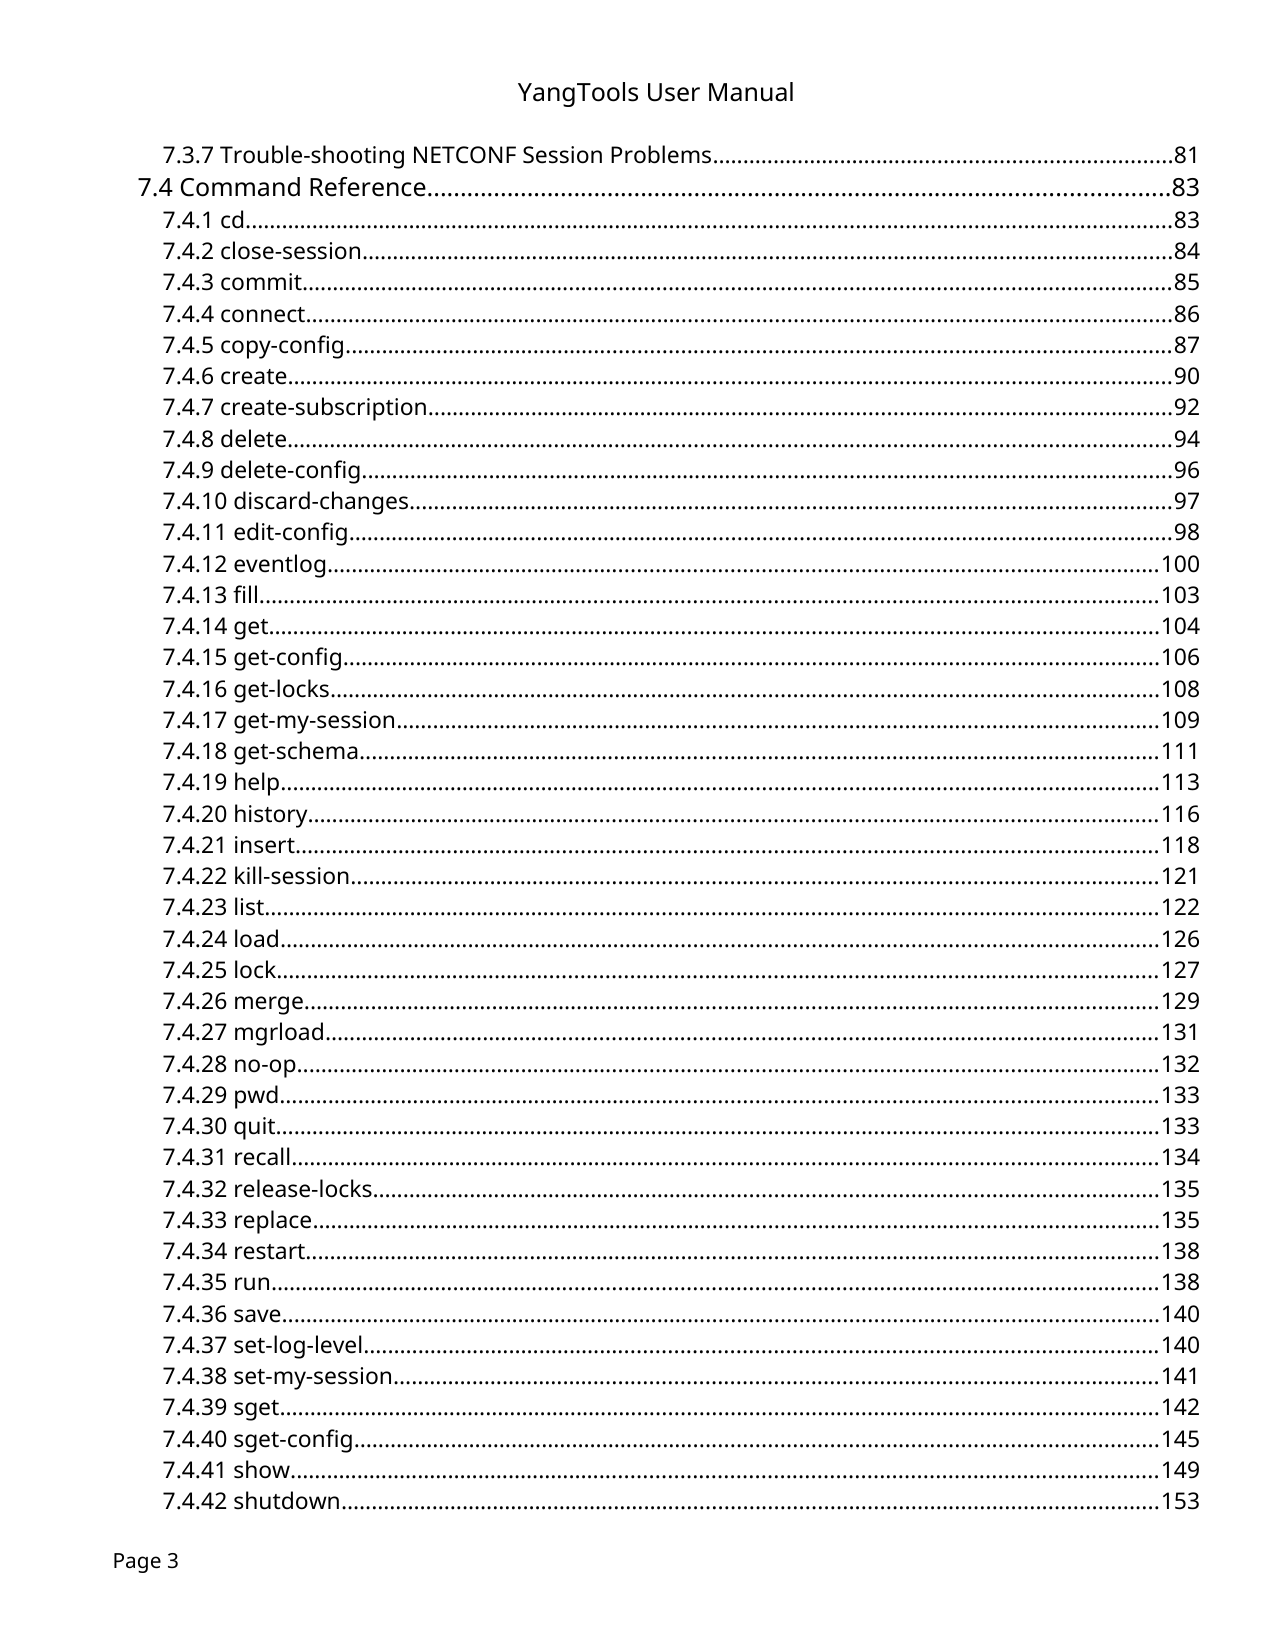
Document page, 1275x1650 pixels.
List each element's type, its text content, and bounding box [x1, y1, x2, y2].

text 7.4.2 close-session 84 [162, 235, 1200, 266]
text 7.3.7 Trouble-shooting NETCONF Session Problems 81 [162, 138, 1200, 170]
text 7.4.28 no-op 132 [162, 1048, 1200, 1079]
text 7.4.27 mgrload 131 [162, 1016, 1200, 1048]
text 7.4.32 release-locks 135 [162, 1173, 1200, 1204]
text 7.4.21 insert 118 [162, 829, 1200, 860]
text 7.4.38 set-my-session 141 [162, 1360, 1200, 1391]
text 7.4.20 history 116 [162, 798, 1200, 829]
text 7.4.17 get-my-session 109 [162, 704, 1200, 735]
text 7.4.33 replace 135 [162, 1204, 1200, 1235]
text 7.4.41 show 149 [162, 1454, 1200, 1485]
text 7.4.31 recall 134 [162, 1141, 1200, 1173]
text 7.4.3 commit 85 [162, 266, 1200, 298]
text 7.4 Command Reference 83 [137, 170, 1200, 204]
text 7.4.11 edit-config 98 [162, 516, 1200, 548]
text 7.4.23 list 122 [162, 891, 1200, 923]
text 7.4.42 shutdown 153 [162, 1485, 1200, 1516]
text 7.4.29 pwd 133 [162, 1079, 1200, 1110]
text 7.4.15 get-config 106 [162, 641, 1200, 673]
text 7.4.22 kill-session 121 [162, 860, 1200, 891]
text 7.4.16 get-locks 108 [162, 673, 1200, 704]
text 7.4.13 fill 103 [162, 579, 1200, 610]
text 7.4.25 lock 127 [162, 954, 1200, 985]
text 7.4.35 run 138 [162, 1266, 1200, 1298]
text 7.4.7 create-subscription 92 [162, 391, 1200, 423]
text 7.4.19 help 113 [162, 766, 1200, 798]
text 7.4.5 copy-config 87 [162, 329, 1200, 360]
text 7.4.40 sget-config 145 [162, 1423, 1200, 1454]
text 7.4.9 delete-config 96 [162, 454, 1200, 485]
text 7.4.8 delete 94 [162, 423, 1200, 454]
text 7.4.10 discard-changes 97 [162, 485, 1200, 516]
text 7.4.24 load 126 [162, 923, 1200, 954]
text 7.4.1 cd 83 [162, 204, 1200, 235]
text 7.4.39 sget 142 [162, 1391, 1200, 1423]
text 7.4.37 set-log-level 140 [162, 1329, 1200, 1360]
text 7.4.26 merge 129 [162, 985, 1200, 1016]
text 7.4.36 save 140 [162, 1298, 1200, 1329]
text 7.4.18 get-schema 111 [162, 735, 1200, 766]
text 7.4.30 quit 133 [162, 1110, 1200, 1141]
text 7.4.14 get 104 [162, 610, 1200, 641]
text 7.4.4 connect 86 [162, 298, 1200, 329]
text 7.4.12 eventlog 100 [162, 548, 1200, 579]
text 7.4.34 restart 138 [162, 1235, 1200, 1266]
text 7.4.6 create 90 [162, 360, 1200, 391]
